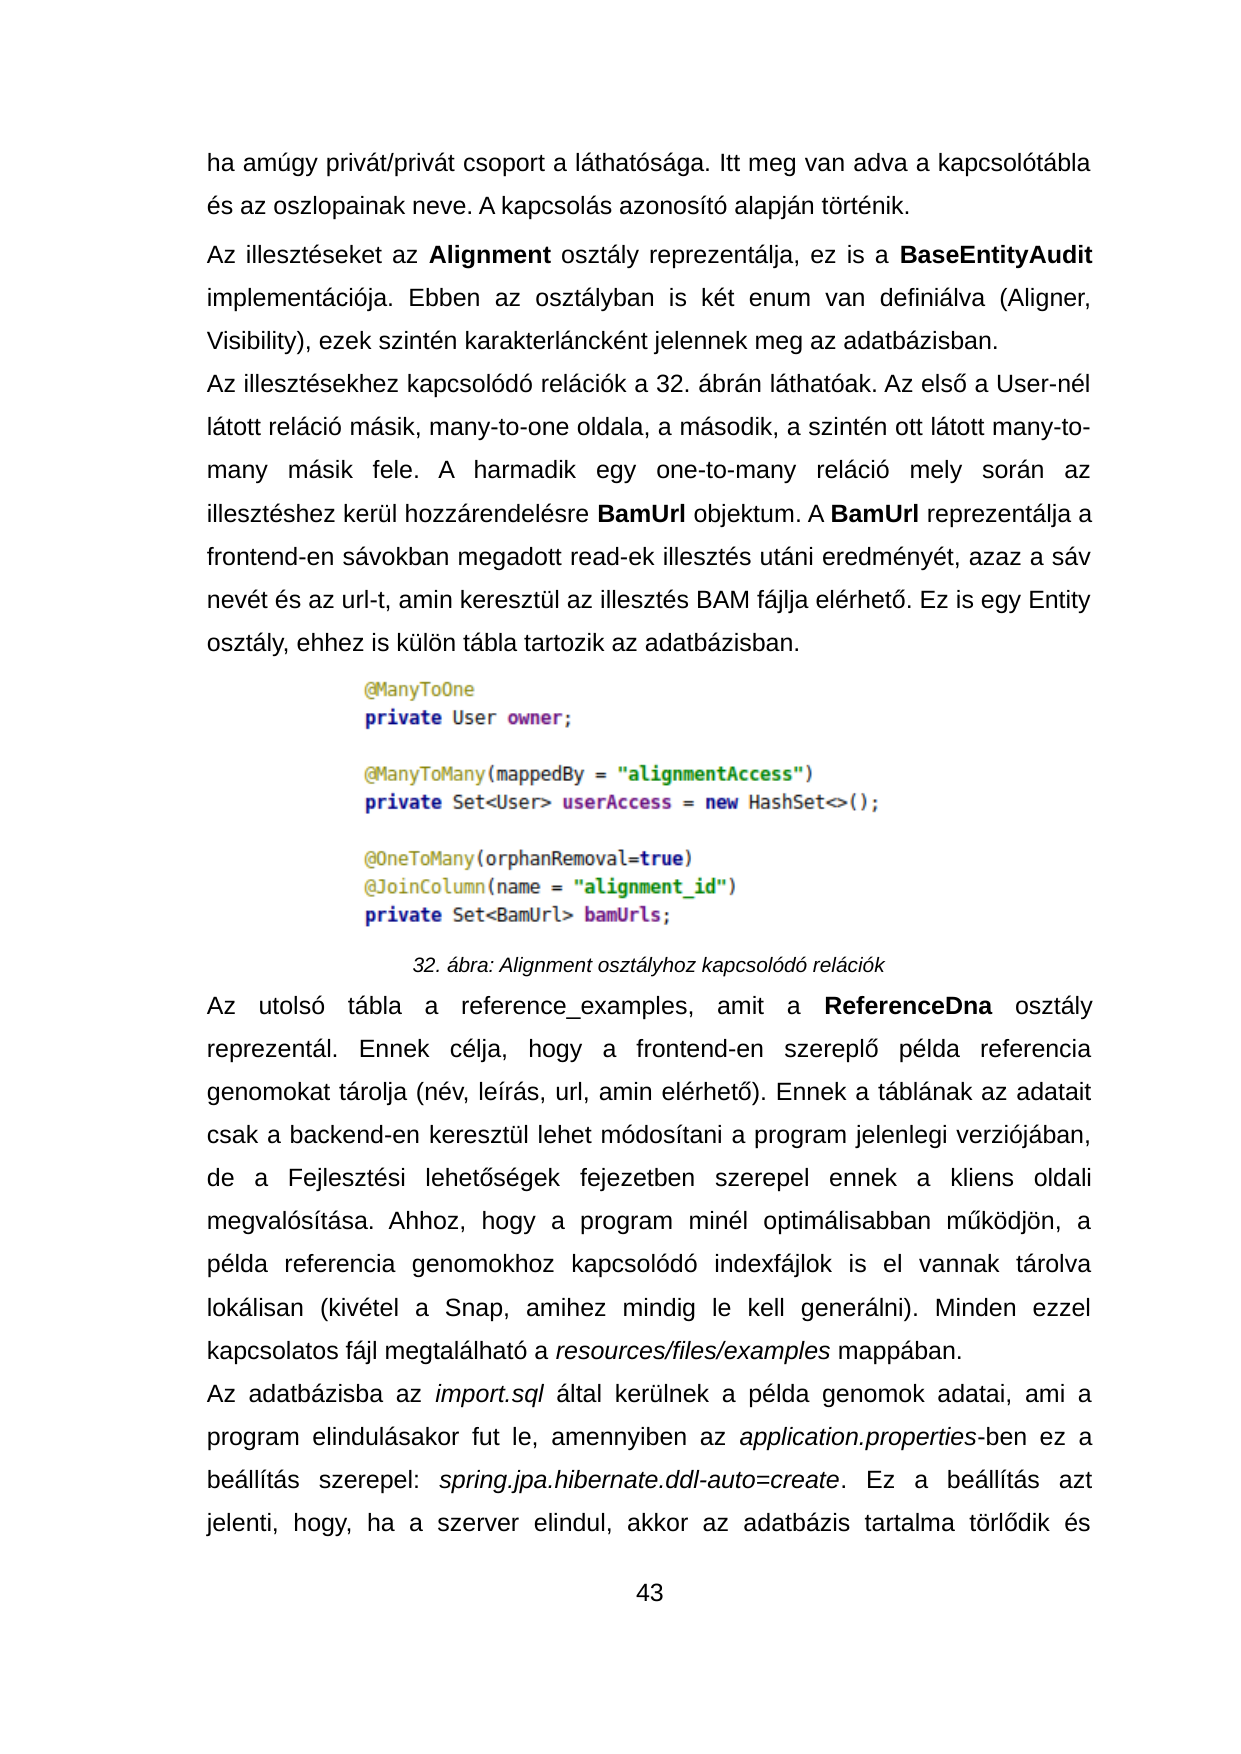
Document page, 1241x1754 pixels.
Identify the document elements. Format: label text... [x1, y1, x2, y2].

text Az illesztésekhez kapcsolódó relációk a 32. ábrán láthatóak. Az első a User-nél látott reláció másik, many-to-one oldala, a második, a szintén ott látott many-to-many másik fele. A harmadik egy one-to-many reláció mely során az illesztéshez kerül hozzárendelésre BamUrl objektum. A BamUrl reprezentálja a frontend-en sávokban megadott read-ek illesztés utáni eredményét, azaz a sáv nevét és az url-t, amin keresztül az illesztés BAM fájlja elérhető. Ez is egy Entity osztály, ehhez is külön tábla tartozik az adatbázisban. [207, 369, 1093, 657]
text Az adatbázisba az import.sql által kerülnek a példa genomok adatai, ami a program elindulásakor fut le, amennyiben az application.properties-ben ez a beállítás szerepel: spring.jpa.hibernate.ddl-auto=create. Ez a beállítás azt jelenti, hogy, ha a szerver elindul, akkor az adatbázis tartalma törlődik és [207, 1379, 1093, 1537]
text Az illesztéseket az Alignment osztály reprezentálja, ez is a BaseEntityAudit implementációja. Ebben az osztályban is két enum van definiálva (Aligner, Visibility), ezek szintén karakterláncként jelennek meg az adatbázisban. [207, 240, 1093, 355]
text ha amúgy privát/privát csoport a láthatósága. Itt meg van adva a kapcsolótábla és az oszlopainak neve. A kapcsolás azonosító alapján történik. [207, 148, 1093, 219]
text Az utolsó tábla a reference_examples, amit a ReferenceDna osztály reprezentál. Ennek célja, hogy a frontend-en szereplő példa referencia genomokat tárolja (név, leírás, url, amin elérhető). Ennek a táblának az adatait csak a backend-en keresztül lehet módosítani a program jelenlegi verziójában, de a Fejlesztési lehetőségek fejezetben szerepel ennek a kliens oldali megvalósítása. Ahhoz, hogy a program minél optimálisabban működjön, a példa referencia genomokhoz kapcsolódó indexfájlok is el vannak tárolva lokálisan (kivétel a Snap, amihez mindig le kell generálni). Minden ezzel kapcsolatos fájl megtalálható a resources/files/examples mappában. [207, 671, 1093, 1364]
text 32. ábra: Alignment osztályhoz kapcsolódó relációk [352, 936, 947, 976]
picture [352, 676, 948, 936]
